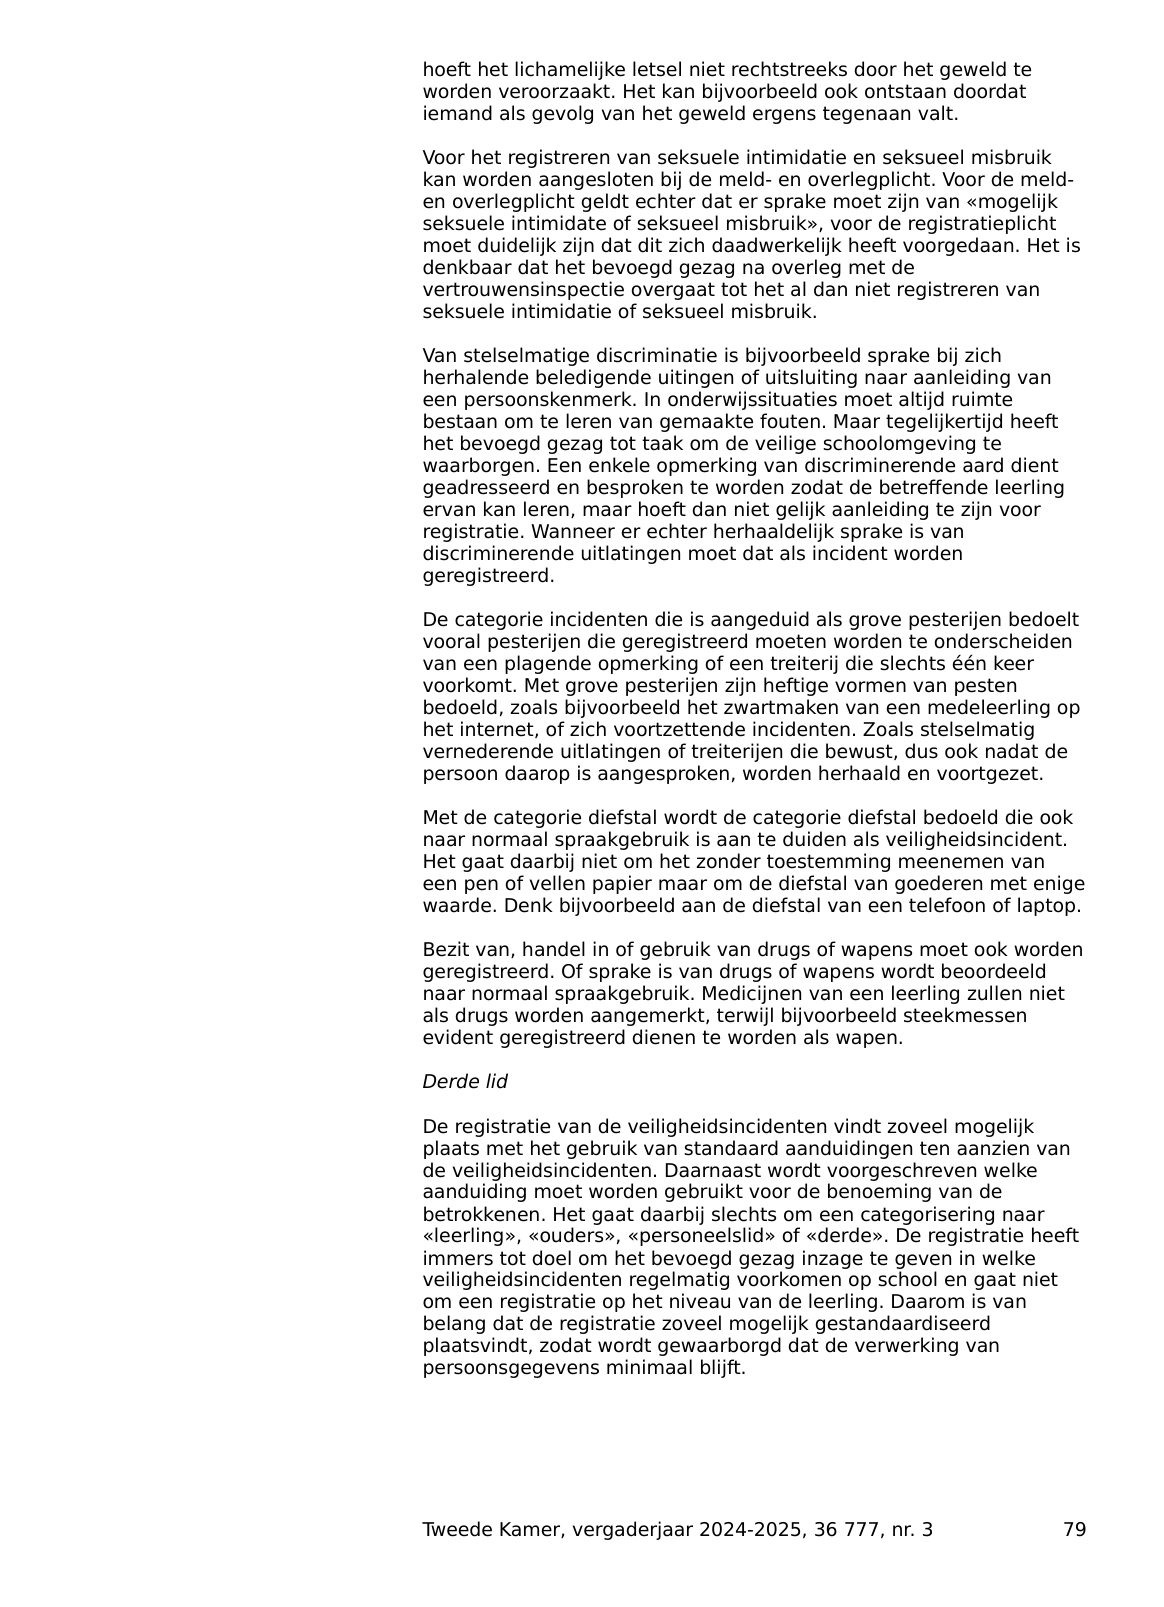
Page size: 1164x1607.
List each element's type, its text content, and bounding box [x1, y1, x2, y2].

subtitle Derde lid [422, 1071, 1087, 1093]
text Voor het registreren van seksuele intimidatie en seksueel misbruik kan worden aangesloten bij de meld- en overlegplicht. Voor de meld- en overlegplicht geldt echter dat er sprake moet zijn van «mogelijk seksuele intimidate of seksueel misbruik», voor de registratieplicht moet duidelijk zijn dat dit zich daadwerkelijk heeft voorgedaan. Het is denkbaar dat het bevoegd gezag na overleg met de vertrouwensinspectie overgaat tot het al dan niet registreren van seksuele intimidatie of seksueel misbruik. [422, 147, 1087, 323]
text hoeft het lichamelijke letsel niet rechtstreeks door het geweld te worden veroorzaakt. Het kan bijvoorbeeld ook ontstaan doordat iemand als gevolg van het geweld ergens tegenaan valt. [422, 59, 1087, 125]
text De registratie van de veiligheidsincidenten vindt zoveel mogelijk plaats met het gebruik van standaard aanduidingen ten aanzien van de veiligheidsincidenten. Daarnaast wordt voorgeschreven welke aanduiding moet worden gebruikt voor de benoeming van de betrokkenen. Het gaat daarbij slechts om een categorisering naar «leerling», «ouders», «personeelslid» of «derde». De registratie heeft immers tot doel om het bevoegd gezag inzage te geven in welke veiligheidsincidenten regelmatig voorkomen op school en gaat niet om een registratie op het niveau van de leerling. Daarom is van belang dat de registratie zoveel mogelijk gestandaardiseerd plaatsvindt, zodat wordt gewaarborgd dat de verwerking van persoonsgegevens minimaal blijft. [422, 1116, 1087, 1379]
text Met de categorie diefstal wordt de categorie diefstal bedoeld die ook naar normaal spraakgebruik is aan te duiden als veiligheidsincident. Het gaat daarbij niet om het zonder toestemming meenemen van een pen of vellen papier maar om de diefstal van goederen met enige waarde. Denk bijvoorbeeld aan de diefstal van een telefoon of laptop. [422, 807, 1087, 917]
text Bezit van, handel in of gebruik van drugs of wapens moet ook worden geregistreerd. Of sprake is van drugs of wapens wordt beoordeeld naar normaal spraakgebruik. Medicijnen van een leerling zullen niet als drugs worden aangemerkt, terwijl bijvoorbeeld steekmessen evident geregistreerd dienen te worden als wapen. [422, 939, 1087, 1049]
text De categorie incidenten die is aangeduid als grove pesterijen bedoelt vooral pesterijen die geregistreerd moeten worden te onderscheiden van een plagende opmerking of een treiterij die slechts één keer voorkomt. Met grove pesterijen zijn heftige vormen van pesten bedoeld, zoals bijvoorbeeld het zwartmaken van een medeleerling op het internet, of zich voortzettende incidenten. Zoals stelselmatig vernederende uitlatingen of treiterijen die bewust, dus ook nadat de persoon daarop is aangesproken, worden herhaald en voortgezet. [422, 609, 1087, 785]
text Van stelselmatige discriminatie is bijvoorbeeld sprake bij zich herhalende beledigende uitingen of uitsluiting naar aanleiding van een persoonskenmerk. In onderwijssituaties moet altijd ruimte bestaan om te leren van gemaakte fouten. Maar tegelijkertijd heeft het bevoegd gezag tot taak om de veilige schoolomgeving te waarborgen. Een enkele opmerking van discriminerende aard dient geadresseerd en besproken te worden zodat de betreffende leerling ervan kan leren, maar hoeft dan niet gelijk aanleiding te zijn voor registratie. Wanneer er echter herhaaldelijk sprake is van discriminerende uitlatingen moet dat als incident worden geregistreerd. [422, 345, 1087, 587]
